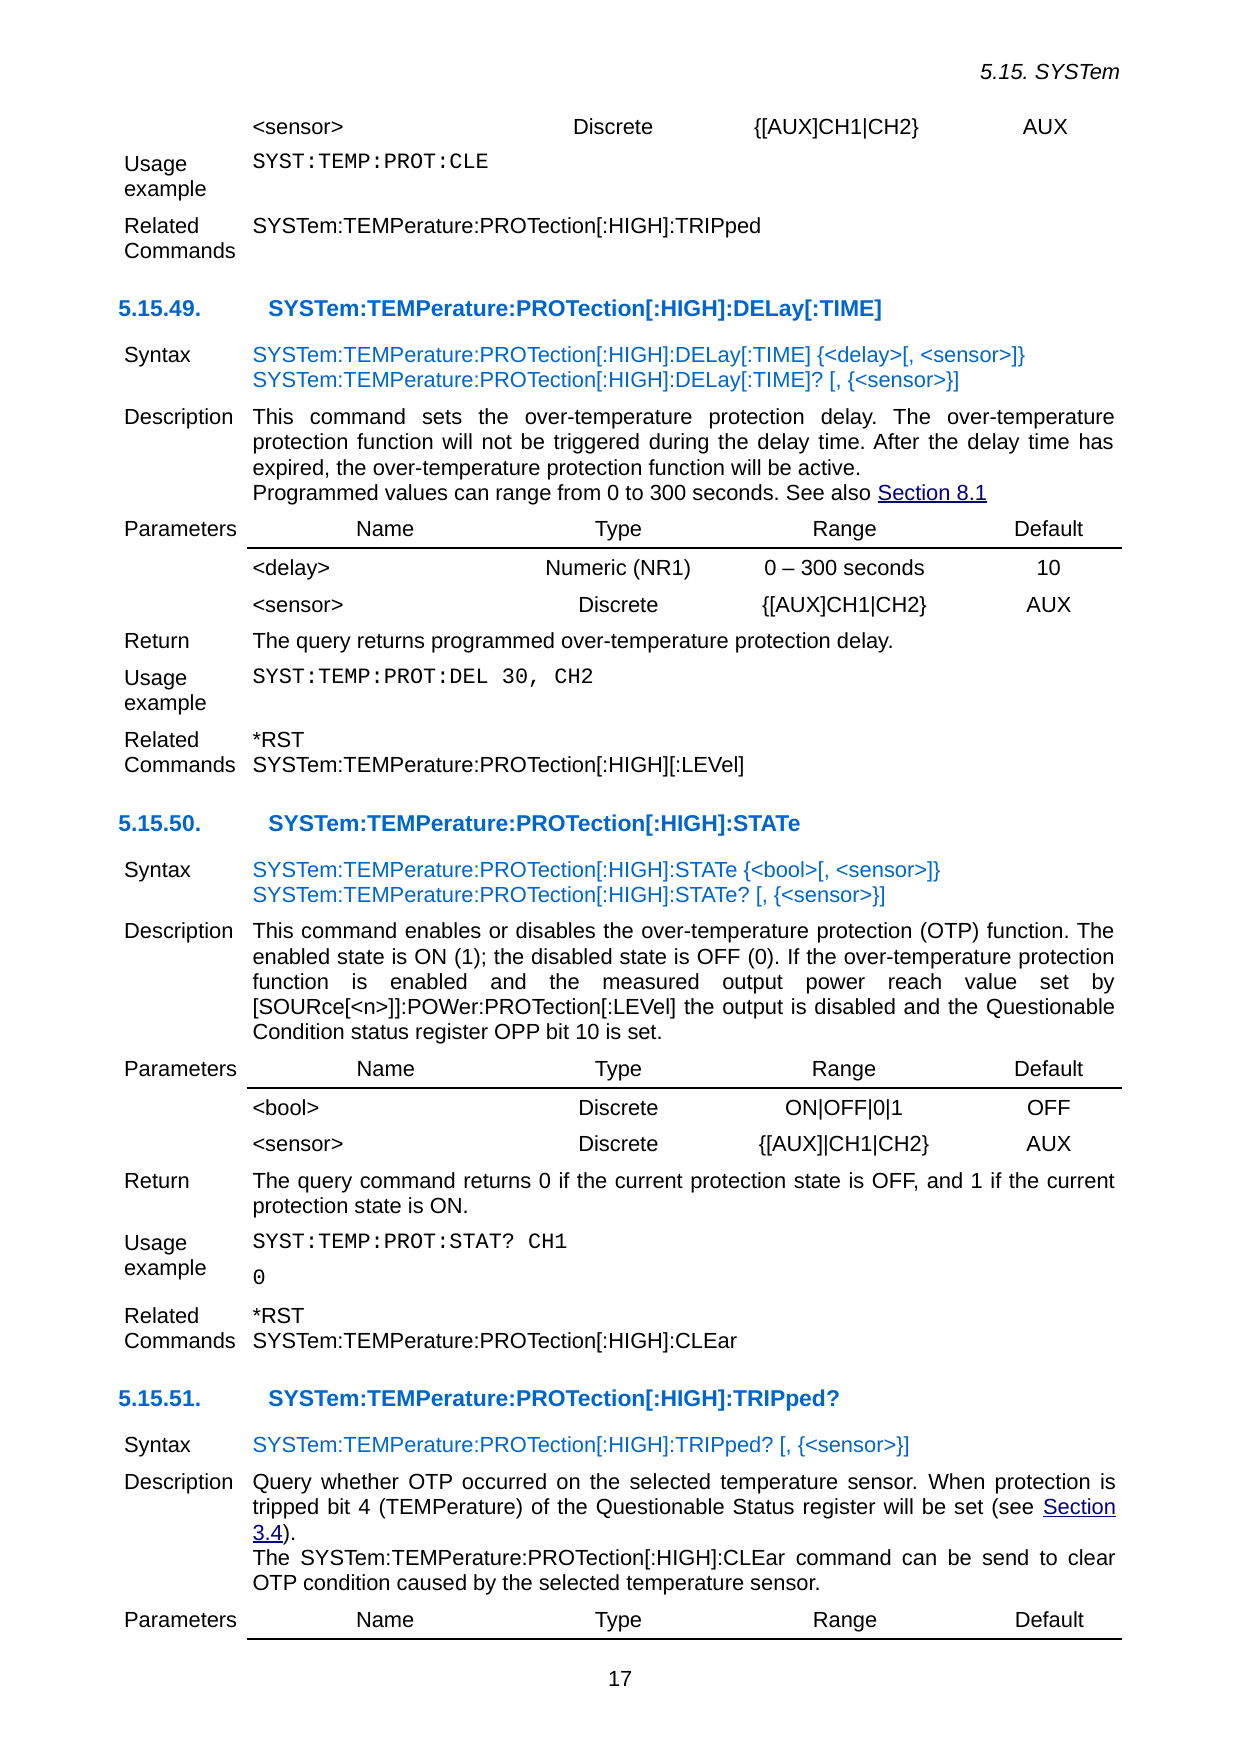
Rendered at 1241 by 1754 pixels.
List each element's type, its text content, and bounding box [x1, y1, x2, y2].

table_cell [118, 106, 247, 145]
table_cell Related Commands [118, 721, 247, 783]
table_cell AUX [969, 106, 1122, 145]
table_cell Discrete [522, 106, 704, 145]
table_cell Type [523, 1601, 713, 1637]
table_cell Discrete [524, 1089, 712, 1126]
table_cell Range [713, 511, 976, 547]
table_cell Description [118, 398, 247, 511]
table_cell <bool> [247, 1089, 524, 1126]
table_cell Usage example [118, 1224, 247, 1297]
table_cell Parameters [118, 1050, 247, 1162]
table_cell Range [713, 1601, 977, 1637]
subtitle SYSTem:TEMPerature:PROTection[:HIGH]:STATe [118, 810, 1122, 836]
table_header Syntax [118, 1427, 247, 1463]
table_header Syntax [118, 336, 247, 398]
table_cell Default [976, 1050, 1122, 1087]
table_cell 0 – 300 seconds [713, 549, 976, 586]
table_cell Usage example [118, 659, 247, 721]
table_cell Name [247, 1601, 523, 1637]
table_cell This command enables or disables the over-temperature protection (OTP) function. The enabled state is ON (1); the disabled state is OFF (0). If the over-temperature protection function is enabled and the measured output power reach value set by [SOURce[<n>]]:POWer:PROTection[:LEVel] the output is disabled and the Questionable Condition status register OPP bit 10 is set. [247, 913, 1122, 1050]
table_cell The query returns programmed over-temperature protection delay. [247, 623, 1122, 659]
table_cell Discrete [524, 1126, 712, 1162]
table_cell <delay> [247, 549, 523, 586]
table_cell <sensor> [247, 106, 522, 145]
table_cell SYST:TEMP:PROT:STAT? CH1 0 [247, 1224, 1122, 1297]
table_cell Parameters [118, 1601, 247, 1637]
table_cell {[AUX]CH1|CH2} [713, 586, 976, 623]
table_cell Numeric (NR1) [523, 549, 713, 586]
table_cell Parameters [118, 511, 247, 623]
table_cell Usage example [118, 145, 247, 207]
table_cell <sensor> [247, 1126, 524, 1162]
table_cell Default [977, 1601, 1122, 1637]
table_cell *RST SYSTem:TEMPerature:PROTection[:HIGH]:CLEar [247, 1297, 1122, 1359]
table_cell AUX [976, 1126, 1122, 1162]
table_cell SYST:TEMP:PROT:CLE [247, 145, 1122, 207]
table_cell Name [247, 511, 523, 547]
table_cell Default [976, 511, 1122, 547]
table_cell Type [524, 1050, 712, 1087]
table_cell {[AUX]CH1|CH2} [704, 106, 969, 145]
table_cell Return [118, 623, 247, 659]
table_cell Related Commands [118, 207, 247, 269]
table_cell 10 [976, 549, 1122, 586]
table_cell Name [247, 1050, 524, 1087]
table_header Syntax [118, 851, 247, 913]
table_cell <sensor> [247, 586, 523, 623]
table_cell The query command returns 0 if the current protection state is OFF, and 1 if the current protection state is ON. [247, 1162, 1122, 1224]
table_cell Range [712, 1050, 976, 1087]
subtitle SYSTem:TEMPerature:PROTection[:HIGH]:DELay[:TIME] [118, 295, 1122, 322]
table_cell Discrete [523, 586, 713, 623]
table_cell Related Commands [118, 1297, 247, 1359]
table_cell *RST SYSTem:TEMPerature:PROTection[:HIGH][:LEVel] [247, 721, 1122, 783]
table_cell This command sets the over-temperature protection delay. The over-temperature protection function will not be triggered during the delay time. After the delay time has expired, the over-temperature protection function will be active. Programmed values can range from 0 to 300 seconds. See also Section 8.1 [247, 398, 1122, 511]
table_cell SYST:TEMP:PROT:DEL 30, CH2 [247, 659, 1122, 721]
table_cell Query whether OTP occurred on the selected temperature sensor. When protection is tripped bit 4 (TEMPerature) of the Questionable Status register will be set (see Section 3.4). The SYSTem:TEMPerature:PROTection[:HIGH]:CLEar command can be send to clear OTP condition caused by the selected temperature sensor. [247, 1463, 1122, 1601]
table_header SYSTem:TEMPerature:PROTection[:HIGH]:TRIPped? [, {<sensor>}] [247, 1427, 1122, 1463]
subtitle SYSTem:TEMPerature:PROTection[:HIGH]:TRIPped? [118, 1385, 1122, 1412]
table_cell Description [118, 913, 247, 1050]
table_header SYSTem:TEMPerature:PROTection[:HIGH]:STATe {<bool>[, <sensor>]} SYSTem:TEMPerature:PROTection[:HIGH]:STATe? [, {<sensor>}] [247, 851, 1122, 913]
table_cell OFF [976, 1089, 1122, 1126]
table_cell ON|OFF|0|1 [712, 1089, 976, 1126]
table_cell Return [118, 1162, 247, 1224]
table_cell {[AUX]|CH1|CH2} [712, 1126, 976, 1162]
table_cell AUX [976, 586, 1122, 623]
table_cell Description [118, 1463, 247, 1601]
table_header SYSTem:TEMPerature:PROTection[:HIGH]:DELay[:TIME] {<delay>[, <sensor>]} SYSTem:TEMPerature:PROTection[:HIGH]:DELay[:TIME]? [, {<sensor>}] [247, 336, 1122, 398]
table_cell Type [523, 511, 713, 547]
table_cell SYSTem:TEMPerature:PROTection[:HIGH]:TRIPped [247, 207, 1122, 269]
